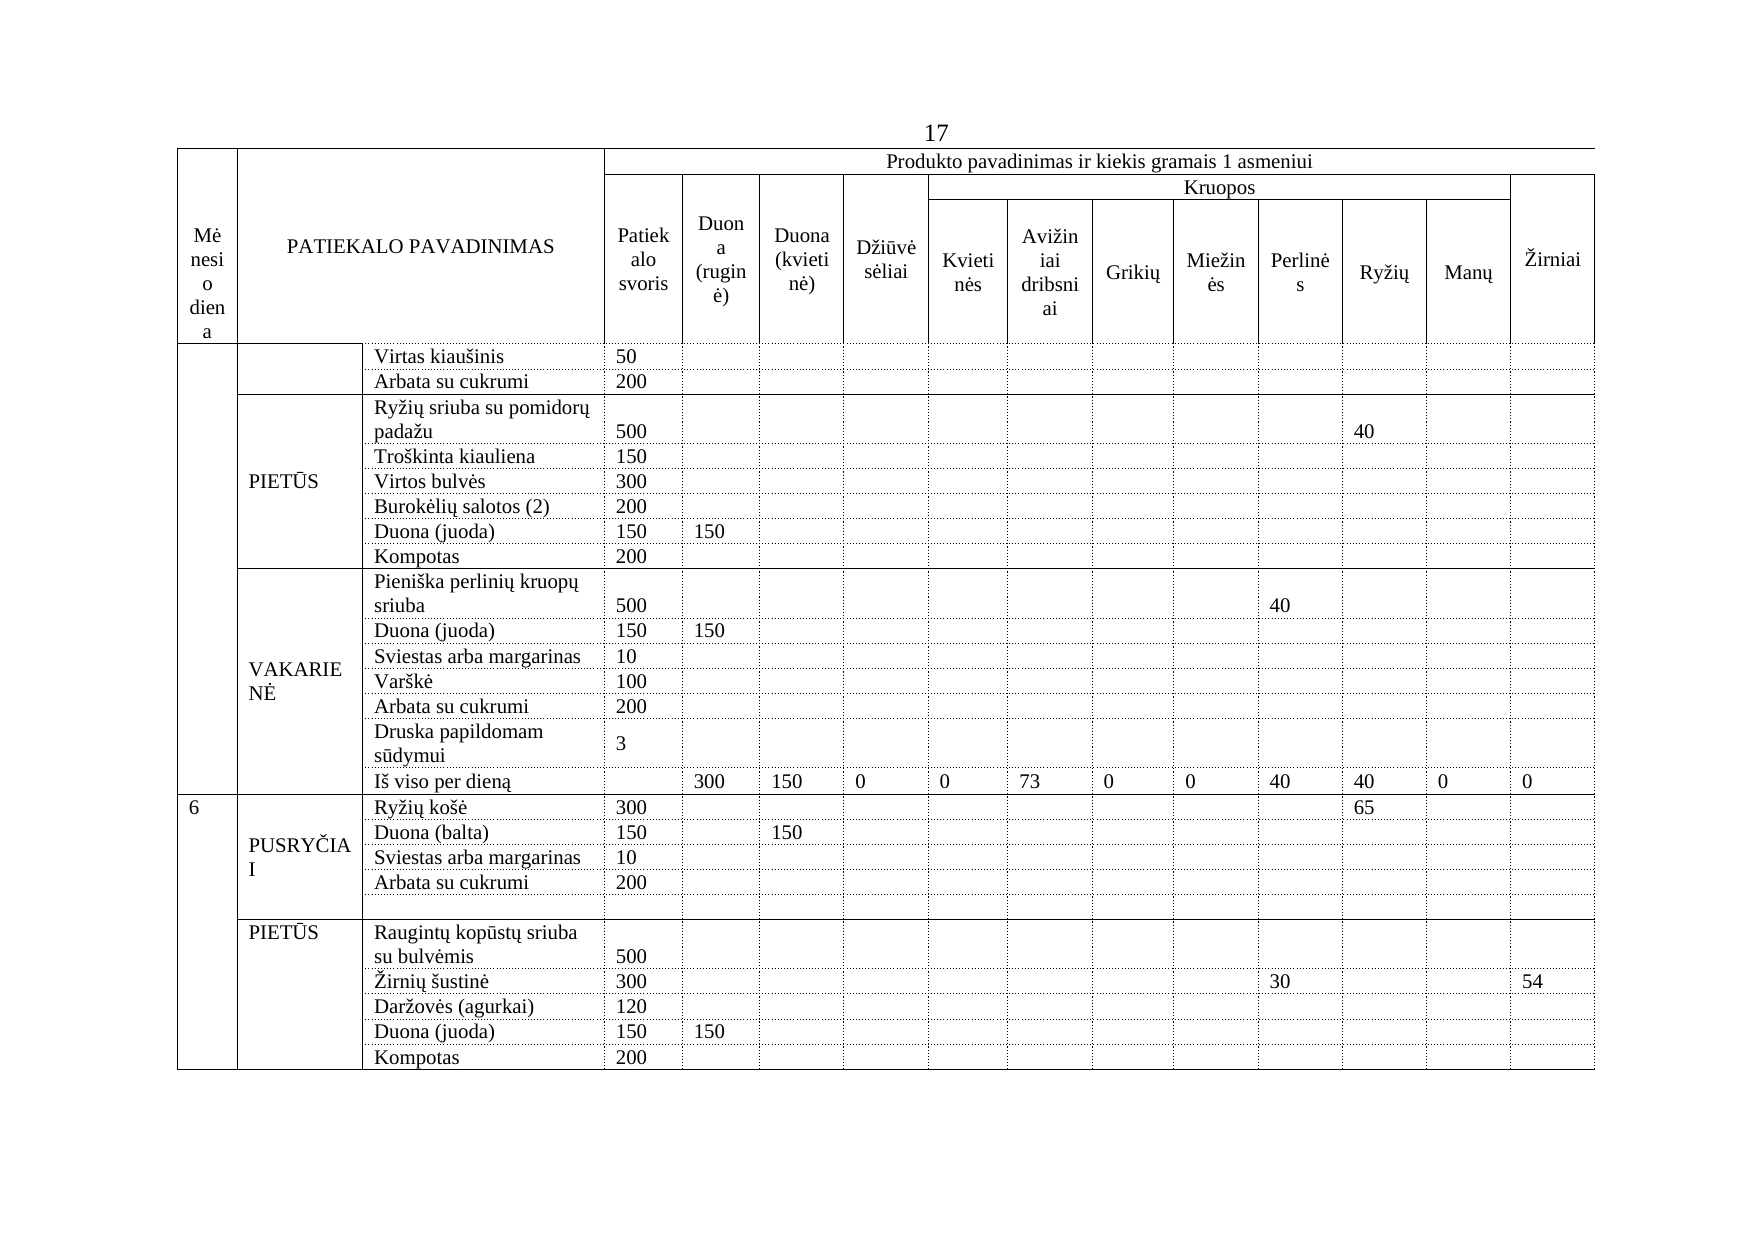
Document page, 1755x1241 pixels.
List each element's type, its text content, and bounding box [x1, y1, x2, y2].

table_cell [844, 343, 928, 368]
table_cell [1092, 920, 1174, 968]
table_cell 0 [1092, 767, 1174, 793]
table_cell [760, 693, 844, 718]
table_cell [1511, 443, 1595, 468]
table_cell Kompotas [363, 1044, 604, 1069]
table_cell [760, 618, 844, 642]
table_cell [1511, 920, 1595, 968]
table_cell [1008, 369, 1092, 393]
table_cell [1092, 844, 1174, 869]
table_cell [1092, 693, 1174, 718]
table_cell Kompotas [363, 543, 604, 568]
table_cell [1511, 343, 1595, 368]
table_cell Sviestas arba margarinas [363, 844, 604, 869]
table_cell 65 [1342, 795, 1426, 819]
table_header PATIEKALO PAVADINIMAS [238, 149, 604, 343]
table_cell Virtos bulvės [363, 468, 604, 493]
table_cell [1092, 343, 1174, 368]
table_cell [1258, 443, 1342, 468]
table_cell Pieniška perlinių kruopų sriuba [363, 569, 604, 617]
table_cell [1174, 618, 1258, 642]
table_cell [682, 795, 760, 819]
table_cell [1258, 518, 1342, 543]
table_cell [844, 493, 928, 518]
table_cell 500 [604, 920, 682, 968]
table_cell 150 [682, 518, 760, 543]
table_cell [760, 468, 844, 493]
table_cell [1174, 569, 1258, 617]
table_cell [1511, 1019, 1595, 1043]
table_cell [1426, 894, 1511, 919]
table_cell [682, 443, 760, 468]
table_cell [844, 869, 928, 894]
table_cell [1426, 643, 1511, 668]
table_cell [1008, 968, 1092, 993]
table_cell [844, 618, 928, 642]
table_cell [844, 718, 928, 767]
table_cell [844, 643, 928, 668]
table_cell [1008, 819, 1092, 844]
table_cell [1426, 844, 1511, 869]
table_cell [760, 920, 844, 968]
table_cell [682, 920, 760, 968]
table_cell [1511, 493, 1595, 518]
table_cell [928, 468, 1008, 493]
table_cell [1092, 443, 1174, 468]
table_cell VAKARIENĖ [238, 569, 362, 793]
table_cell [760, 395, 844, 443]
table_cell [1092, 395, 1174, 443]
table_cell [844, 543, 928, 568]
table_cell Arbata su cukrumi [363, 693, 604, 718]
table_cell [1008, 693, 1092, 718]
table_cell [760, 569, 844, 617]
table_cell [928, 443, 1008, 468]
table_cell Ryžių [1343, 200, 1426, 343]
table_cell [1174, 543, 1258, 568]
table_cell [1511, 518, 1595, 543]
table_cell 6 [178, 795, 237, 1069]
table_cell [1258, 993, 1342, 1018]
table_cell [928, 968, 1008, 993]
table_cell [1092, 369, 1174, 393]
table_cell [682, 569, 760, 617]
table_cell [844, 443, 928, 468]
table_cell [604, 894, 682, 919]
table_cell [1008, 543, 1092, 568]
table_cell [682, 1044, 760, 1069]
table_cell Miežinės [1174, 200, 1258, 343]
table_cell [1258, 395, 1342, 443]
table_cell [1008, 795, 1092, 819]
table_cell [1258, 369, 1342, 393]
table_cell [1511, 395, 1595, 443]
table_cell [1258, 343, 1342, 368]
table_cell 50 [604, 343, 682, 368]
table_cell [363, 894, 604, 919]
table_cell Varškė [363, 668, 604, 693]
table_cell 500 [604, 569, 682, 617]
table_cell [1092, 819, 1174, 844]
table_cell [928, 668, 1008, 693]
table_cell Sviestas arba margarinas [363, 643, 604, 668]
table_cell [1258, 718, 1342, 767]
table_cell [1426, 795, 1511, 819]
table_cell [1342, 518, 1426, 543]
table_cell [1342, 343, 1426, 368]
table_cell Duona (juoda) [363, 1019, 604, 1043]
table_cell [760, 1044, 844, 1069]
table_cell [1258, 543, 1342, 568]
table_cell [1511, 643, 1595, 668]
table_cell [682, 869, 760, 894]
table_cell [1342, 1044, 1426, 1069]
table_cell [1174, 668, 1258, 693]
table_cell [760, 643, 844, 668]
table_cell Druska papildomam sūdymui [363, 718, 604, 767]
table_cell [1092, 869, 1174, 894]
table_cell 300 [604, 968, 682, 993]
table_cell [928, 993, 1008, 1018]
table_cell [1426, 395, 1511, 443]
table_cell [1008, 569, 1092, 617]
table_cell [1092, 993, 1174, 1018]
table_cell 150 [682, 618, 760, 642]
table_cell [1511, 468, 1595, 493]
table_cell [1342, 894, 1426, 919]
table_cell Žirniai [1511, 175, 1594, 343]
table_cell [844, 518, 928, 543]
table_cell [1258, 795, 1342, 819]
table_cell [760, 869, 844, 894]
table_cell Duona (juoda) [363, 618, 604, 642]
table_cell 200 [604, 869, 682, 894]
table_cell [928, 1019, 1008, 1043]
table_cell [1008, 844, 1092, 869]
table_cell [1342, 920, 1426, 968]
table_header Produkto pavadinimas ir kiekis gramais 1 asmeniui [605, 149, 1595, 174]
table_cell [1174, 468, 1258, 493]
table_cell [1426, 993, 1511, 1018]
table_cell [760, 1019, 844, 1043]
table_cell [844, 894, 928, 919]
table_cell [682, 894, 760, 919]
table_cell [682, 493, 760, 518]
table_cell [1342, 493, 1426, 518]
table_cell 150 [682, 1019, 760, 1043]
table_cell [760, 894, 844, 919]
table_cell [1092, 795, 1174, 819]
table_cell [1511, 993, 1595, 1018]
table_cell Duona (juoda) [363, 518, 604, 543]
table_cell [1008, 869, 1092, 894]
table_cell Avižiniai dribsniai [1008, 200, 1092, 343]
table_cell [928, 894, 1008, 919]
table_cell Kruopos [929, 175, 1510, 199]
table_cell [1426, 718, 1511, 767]
table_cell 200 [604, 493, 682, 518]
table_cell [1426, 668, 1511, 693]
table_cell [178, 344, 237, 793]
table_cell [928, 369, 1008, 393]
table_cell Duona (ruginė) [683, 175, 759, 343]
table_cell 300 [604, 795, 682, 819]
table_cell [928, 718, 1008, 767]
table_cell [1008, 443, 1092, 468]
table_cell 10 [604, 844, 682, 869]
table_cell Burokėlių salotos (2) [363, 493, 604, 518]
table_cell [760, 443, 844, 468]
table_cell [760, 844, 844, 869]
table_cell [928, 643, 1008, 668]
table_cell [1511, 668, 1595, 693]
table_cell 150 [604, 518, 682, 543]
table_cell [682, 343, 760, 368]
table_cell [928, 395, 1008, 443]
table_cell [1174, 920, 1258, 968]
table_cell 0 [1426, 767, 1511, 793]
table_cell 150 [604, 443, 682, 468]
table_cell [1258, 920, 1342, 968]
table_cell [1426, 819, 1511, 844]
table_cell [1008, 668, 1092, 693]
table_cell [1008, 468, 1092, 493]
table_cell 30 [1258, 968, 1342, 993]
table_cell Perlinės [1259, 200, 1342, 343]
table_cell [1426, 468, 1511, 493]
table_cell [1426, 968, 1511, 993]
table_cell [1426, 343, 1511, 368]
table_cell [1342, 468, 1426, 493]
table_cell [1258, 618, 1342, 642]
table_cell [1174, 343, 1258, 368]
table_cell [844, 569, 928, 617]
table_cell Raugintų kopūstų sriuba su bulvėmis [363, 920, 604, 968]
table_cell Patiekalo svoris [605, 175, 682, 343]
table_cell [1426, 1044, 1511, 1069]
table_cell [844, 668, 928, 693]
table_cell 200 [604, 369, 682, 393]
table_cell 40 [1342, 395, 1426, 443]
table_cell 73 [1008, 767, 1092, 793]
table_cell [1511, 618, 1595, 642]
table_cell [928, 543, 1008, 568]
table_cell [1511, 894, 1595, 919]
table_cell Duona (kvietinė) [760, 175, 843, 343]
table_cell [1092, 668, 1174, 693]
table_cell 500 [604, 395, 682, 443]
table_cell [1342, 543, 1426, 568]
table_cell Daržovės (agurkai) [363, 993, 604, 1018]
table_cell 40 [1342, 767, 1426, 793]
table_cell Ryžių sriuba su pomidorų padažu [363, 395, 604, 443]
table_cell [844, 993, 928, 1018]
table_cell [1008, 343, 1092, 368]
table_cell [760, 795, 844, 819]
table_cell [1008, 718, 1092, 767]
table_cell [1342, 668, 1426, 693]
table_cell [682, 369, 760, 393]
table_cell 150 [604, 1019, 682, 1043]
table_cell [1511, 543, 1595, 568]
table_cell [1008, 894, 1092, 919]
table_cell [1008, 618, 1092, 642]
table_cell [1426, 618, 1511, 642]
table_cell [844, 968, 928, 993]
table_cell 0 [928, 767, 1008, 793]
table_cell [844, 920, 928, 968]
table_cell [1342, 443, 1426, 468]
table_cell [1342, 993, 1426, 1018]
table_cell 200 [604, 693, 682, 718]
table_cell [682, 968, 760, 993]
table_cell [1342, 643, 1426, 668]
table_cell [1174, 869, 1258, 894]
table_cell [1511, 718, 1595, 767]
table_cell [604, 767, 682, 793]
table_cell [1258, 693, 1342, 718]
table_cell [1092, 493, 1174, 518]
table_cell [1258, 819, 1342, 844]
table_cell [1174, 369, 1258, 393]
table_cell Arbata su cukrumi [363, 369, 604, 393]
table_cell [844, 1019, 928, 1043]
table_cell [760, 369, 844, 393]
table_cell Kvietinės [929, 200, 1007, 343]
table_cell [1008, 643, 1092, 668]
table_cell PIETŪS [238, 395, 362, 568]
table_cell [928, 920, 1008, 968]
table_cell [760, 543, 844, 568]
table_cell [760, 343, 844, 368]
table_cell [928, 343, 1008, 368]
table_cell [1426, 369, 1511, 393]
table_cell [760, 993, 844, 1018]
table_cell [682, 543, 760, 568]
table_cell [1008, 993, 1092, 1018]
table_cell Iš viso per dieną [363, 767, 604, 793]
table_cell Ryžių košė [363, 795, 604, 819]
table_cell [1342, 618, 1426, 642]
table_cell [1174, 493, 1258, 518]
table_cell [1258, 894, 1342, 919]
table_cell [1092, 518, 1174, 543]
table_cell [844, 819, 928, 844]
table_cell Žirnių šustinė [363, 968, 604, 993]
table_cell [1092, 1019, 1174, 1043]
table_cell [1008, 395, 1092, 443]
table_cell [1258, 668, 1342, 693]
table_cell [1342, 968, 1426, 993]
table_cell [1511, 795, 1595, 819]
table_cell [1342, 569, 1426, 617]
table_cell [760, 718, 844, 767]
table_cell 200 [604, 543, 682, 568]
table_cell 150 [760, 767, 844, 793]
table_cell 300 [604, 468, 682, 493]
table_cell [1008, 518, 1092, 543]
table_cell Virtas kiaušinis [363, 343, 604, 368]
table_cell [1092, 894, 1174, 919]
table_cell [1174, 443, 1258, 468]
table_cell [1342, 718, 1426, 767]
table_cell [844, 1044, 928, 1069]
table_cell [682, 819, 760, 844]
table_cell [1008, 1019, 1092, 1043]
table_cell [1511, 693, 1595, 718]
table_cell [1092, 543, 1174, 568]
table_cell [928, 844, 1008, 869]
table_cell PIETŪS [238, 920, 362, 1069]
table_cell [682, 643, 760, 668]
table_cell Manų [1427, 200, 1510, 343]
table_cell [928, 1044, 1008, 1069]
table_cell [1342, 819, 1426, 844]
table_cell [238, 344, 362, 393]
table_cell [1426, 493, 1511, 518]
table_cell [1258, 1019, 1342, 1043]
table_cell [1511, 819, 1595, 844]
table_cell [1092, 569, 1174, 617]
table_cell 150 [760, 819, 844, 844]
table_cell [760, 518, 844, 543]
table_cell 54 [1511, 968, 1595, 993]
table_cell [1174, 1019, 1258, 1043]
table_cell [1008, 493, 1092, 518]
table_cell [760, 668, 844, 693]
table_cell [1258, 643, 1342, 668]
table_cell [1258, 1044, 1342, 1069]
table_cell [1342, 844, 1426, 869]
table_cell [1174, 518, 1258, 543]
table_cell [1426, 920, 1511, 968]
table_cell [928, 618, 1008, 642]
table_cell [844, 693, 928, 718]
table_cell [682, 718, 760, 767]
table_cell [1174, 718, 1258, 767]
table_cell [682, 468, 760, 493]
table_cell [1174, 819, 1258, 844]
table_cell [928, 693, 1008, 718]
table_cell Troškinta kiauliena [363, 443, 604, 468]
table_cell 100 [604, 668, 682, 693]
table_cell [1511, 1044, 1595, 1069]
table_cell 150 [604, 618, 682, 642]
table_cell [1174, 693, 1258, 718]
table_cell [1092, 643, 1174, 668]
table_cell 10 [604, 643, 682, 668]
table_cell [1511, 869, 1595, 894]
table_cell [1511, 369, 1595, 393]
table_cell [1342, 369, 1426, 393]
table_cell [1426, 543, 1511, 568]
table_cell [1174, 795, 1258, 819]
table_cell [682, 668, 760, 693]
table_cell [1258, 493, 1342, 518]
table_cell [1174, 894, 1258, 919]
table_cell [1092, 468, 1174, 493]
table_cell 3 [604, 718, 682, 767]
table_cell [928, 795, 1008, 819]
table_cell 40 [1258, 569, 1342, 617]
table_cell [844, 369, 928, 393]
table_cell [1511, 844, 1595, 869]
table_cell [1008, 1044, 1092, 1069]
table_cell [928, 869, 1008, 894]
table_cell [1426, 869, 1511, 894]
table_cell 120 [604, 993, 682, 1018]
table_cell [1426, 518, 1511, 543]
table_cell 300 [682, 767, 760, 793]
table_cell [682, 693, 760, 718]
table_cell [1258, 869, 1342, 894]
table_cell [1092, 1044, 1174, 1069]
table_cell [1174, 968, 1258, 993]
table_cell [1174, 643, 1258, 668]
table_cell [928, 569, 1008, 617]
table_cell 200 [604, 1044, 682, 1069]
table_cell [1511, 569, 1595, 617]
table_cell [928, 819, 1008, 844]
table_cell [844, 795, 928, 819]
table_cell [1258, 844, 1342, 869]
table_cell PUSRYČIAI [238, 795, 362, 919]
table_cell [760, 493, 844, 518]
table_cell [844, 468, 928, 493]
table_cell 0 [844, 767, 928, 793]
table_header Mėnesio diena [178, 149, 237, 343]
table_cell [1092, 618, 1174, 642]
table_cell [682, 993, 760, 1018]
table_cell [844, 395, 928, 443]
table_cell [760, 968, 844, 993]
table_cell [844, 844, 928, 869]
table_cell [1342, 869, 1426, 894]
table_cell [1092, 718, 1174, 767]
table_cell 150 [604, 819, 682, 844]
table_cell [1426, 693, 1511, 718]
table_cell 0 [1174, 767, 1258, 793]
table_cell [1426, 1019, 1511, 1043]
table_cell [1008, 920, 1092, 968]
table_cell [1092, 968, 1174, 993]
table_cell [682, 844, 760, 869]
table_cell [1258, 468, 1342, 493]
table_cell [1426, 443, 1511, 468]
table_cell [1174, 993, 1258, 1018]
table_cell [1342, 1019, 1426, 1043]
table_cell [928, 518, 1008, 543]
table_cell 40 [1258, 767, 1342, 793]
table_cell Arbata su cukrumi [363, 869, 604, 894]
table_cell [1174, 1044, 1258, 1069]
table_cell [928, 493, 1008, 518]
table_cell 0 [1511, 767, 1595, 793]
table_cell [1426, 569, 1511, 617]
table_cell [1174, 844, 1258, 869]
table_cell [1342, 693, 1426, 718]
table_cell Duona (balta) [363, 819, 604, 844]
table_cell Džiūvėsėliai [844, 175, 928, 343]
table_cell [1174, 395, 1258, 443]
table_cell [682, 395, 760, 443]
table_cell Grikių [1093, 200, 1173, 343]
